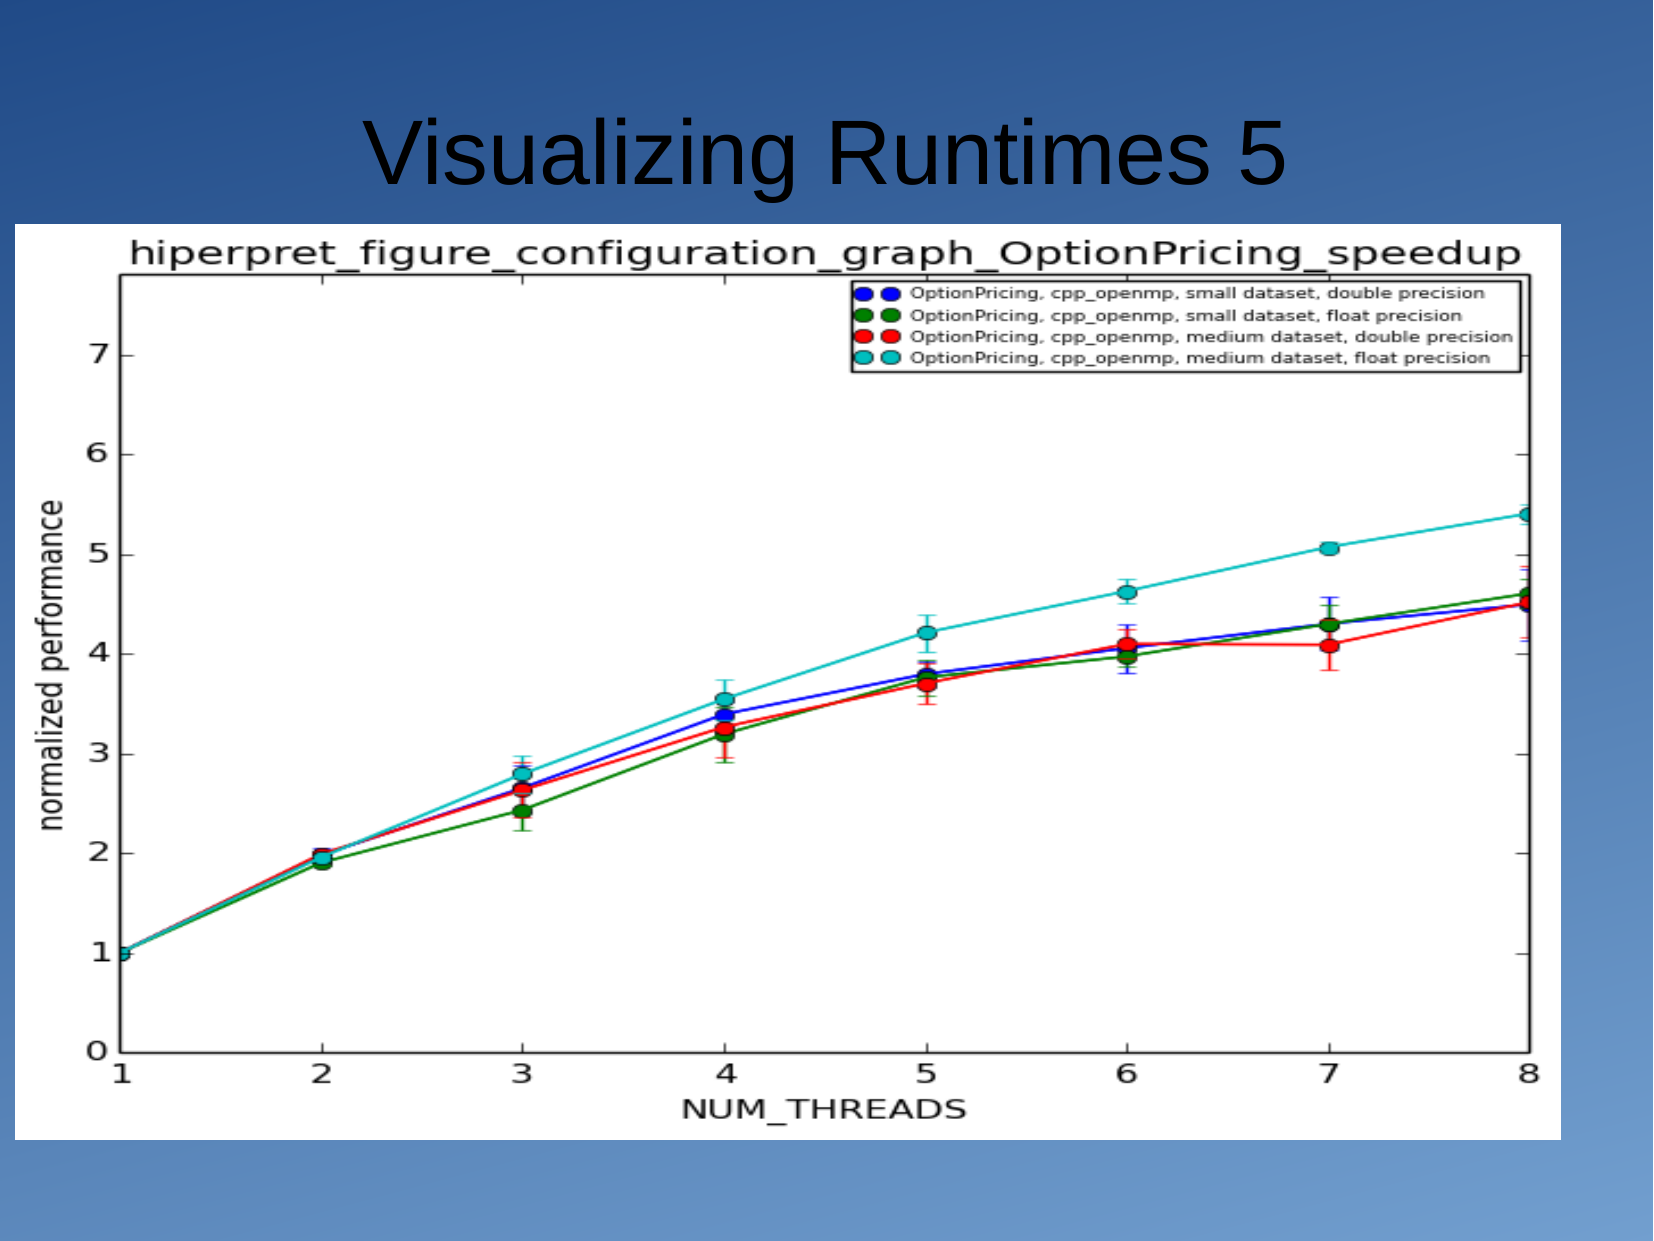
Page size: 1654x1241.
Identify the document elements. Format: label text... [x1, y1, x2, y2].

picture [15, 224, 1561, 1141]
title Visualizing Runtimes 5 [82, 49, 1571, 257]
